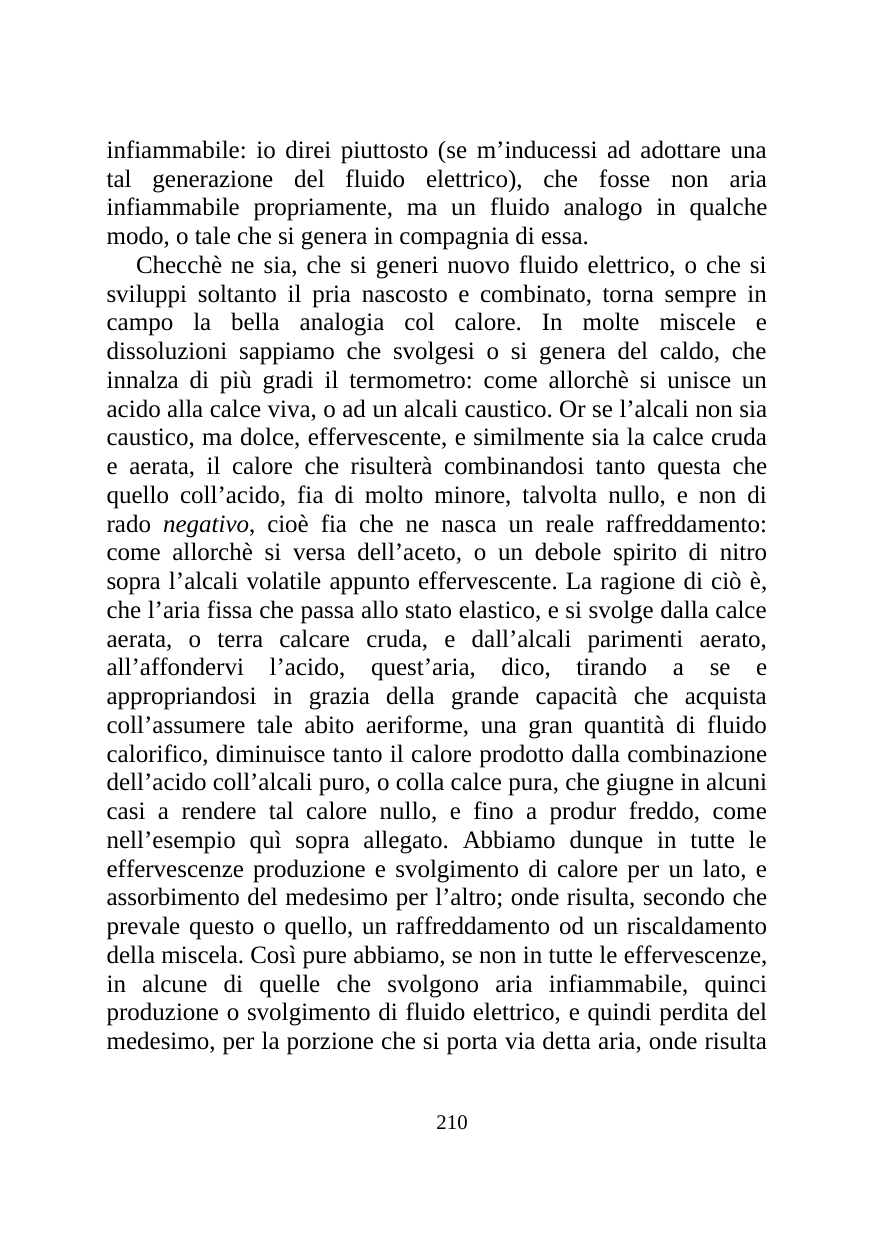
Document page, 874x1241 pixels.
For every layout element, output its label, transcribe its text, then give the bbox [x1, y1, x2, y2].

text Checchè ne sia, che si generi nuovo fluido elettrico, o che si sviluppi soltanto il pria nascosto e combinato, torna sempre in campo la bella analogia col calore. In molte miscele e dissoluzioni sappiamo che svolgesi o si genera del caldo, che innalza di più gradi il termometro: come allorchè si unisce un acido alla calce viva, o ad un alcali caustico. Or se l’alcali non sia caustico, ma dolce, effervescente, e similmente sia la calce cruda e aerata, il calore che risulterà combinandosi tanto questa che quello coll’acido, fia di molto minore, talvolta nullo, e non di rado negativo, cioè fia che ne nasca un reale raffreddamento: come allorchè si versa dell’aceto, o un debole spirito di nitro sopra l’alcali volatile appunto effervescente. La ragione di ciò è, che l’aria fissa che passa allo stato elastico, e si svolge dalla calce aerata, o terra calcare cruda, e dall’alcali parimenti aerato, all’affondervi l’acido, quest’aria, dico, tirando a se e appropriandosi in grazia della grande capacità che acquista coll’assumere tale abito aeriforme, una gran quantità di fluido calorifico, diminuisce tanto il calore prodotto dalla combinazione dell’acido coll’alcali puro, o colla calce pura, che giugne in alcuni casi a rendere tal calore nullo, e fino a produr freddo, come nell’esempio quì sopra allegato. Abbiamo dunque in tutte le effervescenze produzione e svolgimento di calore per un lato, e assorbimento del medesimo per l’altro; onde risulta, secondo che prevale questo o quello, un raffreddamento od un riscaldamento della miscela. Così pure abbiamo, se non in tutte le effervescenze, in alcune di quelle che svolgono aria infiammabile, quinci produzione o svolgimento di fluido elettrico, e quindi perdita del medesimo, per la porzione che si porta via detta aria, onde risulta [106, 250, 768, 1055]
text infiammabile: io direi piuttosto (se m’inducessi ad adottare una tal generazione del fluido elettrico), che fosse non aria infiammabile propriamente, ma un fluido analogo in qualche modo, o tale che si genera in compagnia di essa. [106, 135, 768, 250]
